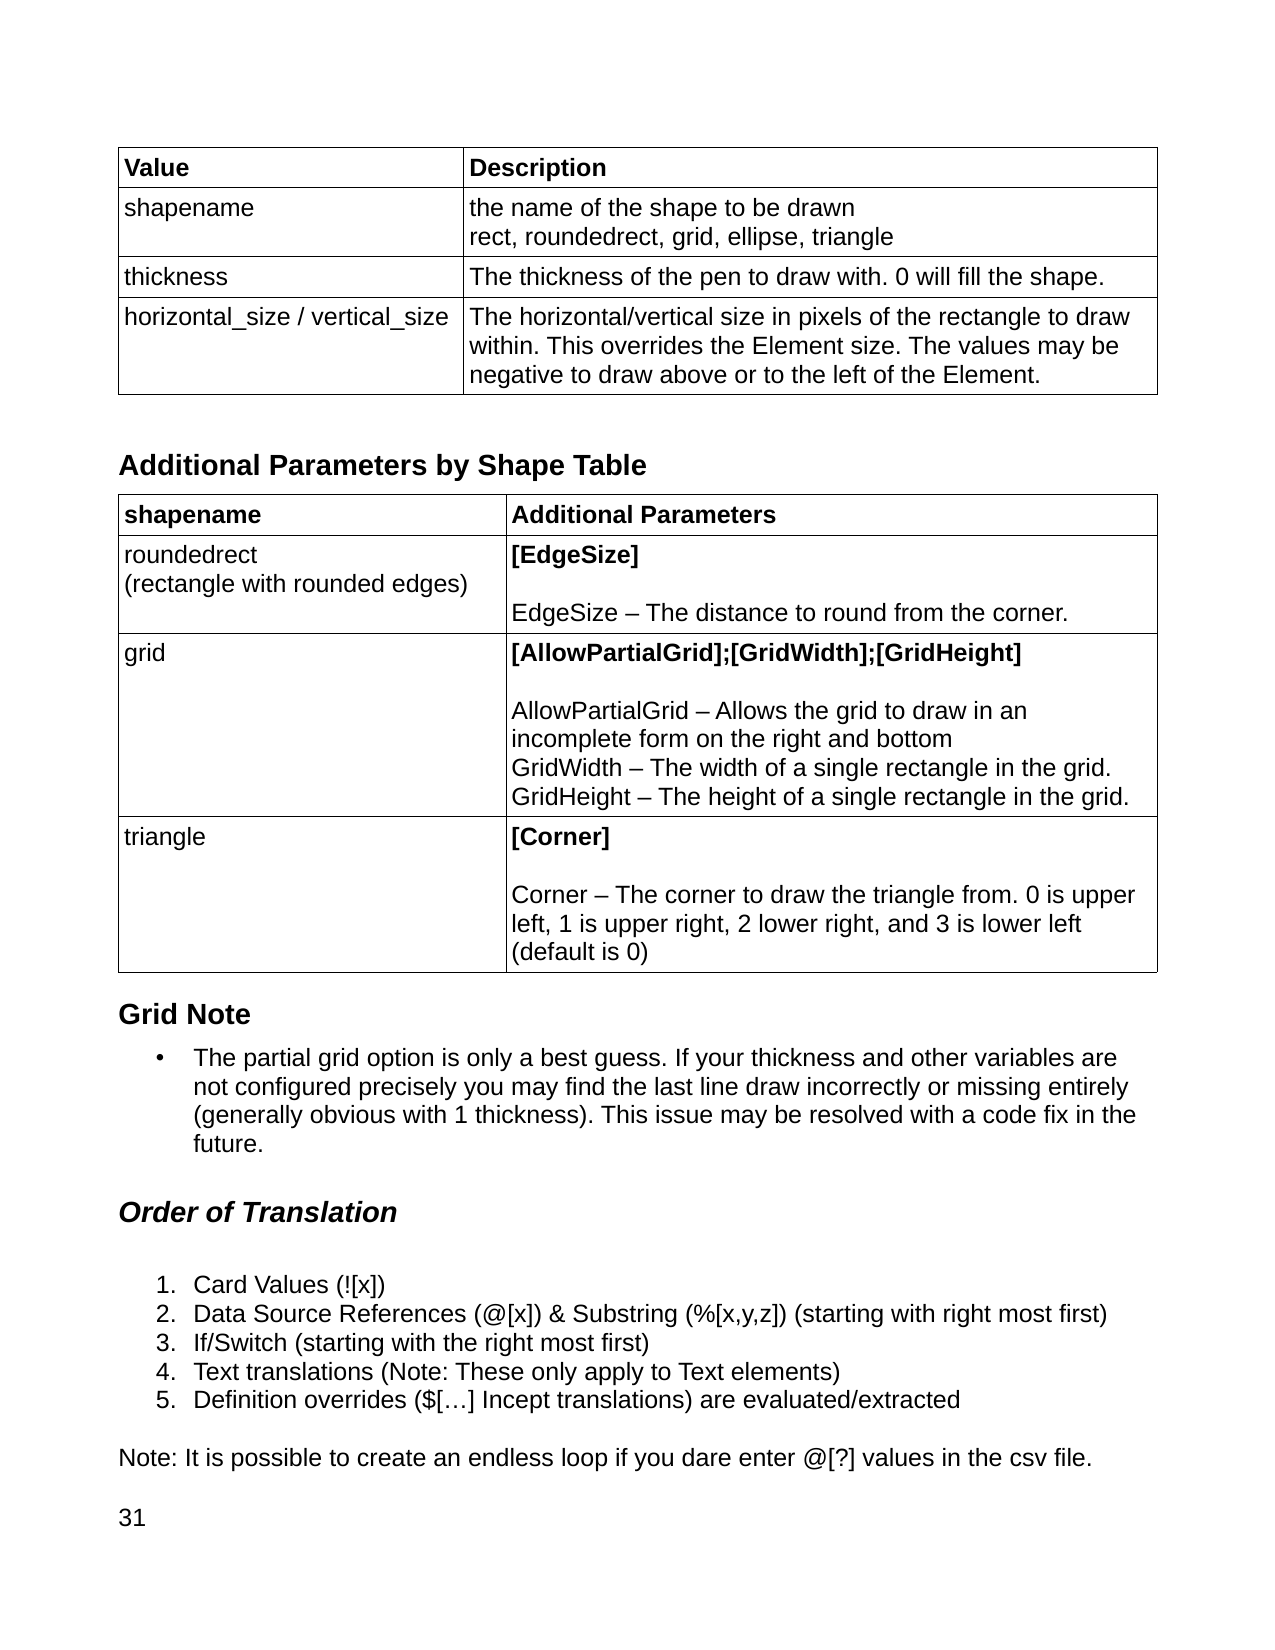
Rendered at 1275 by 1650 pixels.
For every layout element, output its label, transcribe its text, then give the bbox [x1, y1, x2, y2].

table_cell shapename [119, 188, 463, 256]
table_header Additional Parameters [507, 495, 1157, 534]
subtitle Grid Note [118, 997, 1157, 1030]
table_header Value [119, 148, 463, 187]
table_cell The horizontal/vertical size in pixels of the rectangle to draw within. This overrides the Element size. The values may be negative to draw above or to the left of the Element. [464, 298, 1157, 394]
table_cell [Corner] Corner – The corner to draw the triangle from. 0 is upper left, 1 is upper right, 2 lower right, and 3 is lower left (default is 0) [507, 817, 1157, 972]
list The partial grid option is only a best guess. If your thickness and other variables are not configured precisely you may find the last line draw incorrectly or missing entirely (generally obvious with 1 thickness). This issue may be resolved with a code fix in the future. [156, 1043, 1157, 1158]
table_cell [AllowPartialGrid];[GridWidth];[GridHeight] AllowPartialGrid – Allows the grid to draw in an incomplete form on the right and bottom GridWidth – The width of a single rectangle in the grid. GridHeight – The height of a single rectangle in the grid. [507, 634, 1157, 816]
list Definition overrides ($[…] Incept translations) are evaluated/extracted [156, 1385, 1157, 1414]
subtitle Order of Translation [118, 1196, 1157, 1229]
table_cell grid [119, 634, 506, 816]
list Text translations (Note: These only apply to Text elements) [156, 1357, 1157, 1385]
table_header shapename [119, 495, 506, 534]
table_cell roundedrect (rectangle with rounded edges) [119, 536, 506, 632]
table_cell thickness [119, 257, 463, 297]
table_header Description [464, 148, 1157, 187]
subtitle Additional Parameters by Shape Table [118, 448, 1157, 482]
table_cell [EdgeSize] EdgeSize – The distance to round from the corner. [507, 536, 1157, 632]
list Data Source References (@[x]) & Substring (%[x,y,z]) (starting with right most first) [156, 1299, 1157, 1328]
list Card Values (![x]) [156, 1270, 1157, 1299]
table_cell the name of the shape to be drawn rect, roundedrect, grid, ellipse, triangle [464, 188, 1157, 256]
table_cell The thickness of the pen to draw with. 0 will fill the shape. [464, 257, 1157, 297]
list If/Switch (starting with the right most first) [156, 1328, 1157, 1357]
table_cell horizontal_size / vertical_size [119, 298, 463, 394]
table_cell triangle [119, 817, 506, 972]
text Note: It is possible to create an endless loop if you dare enter @[?] values in the csv file. [118, 1443, 1157, 1472]
